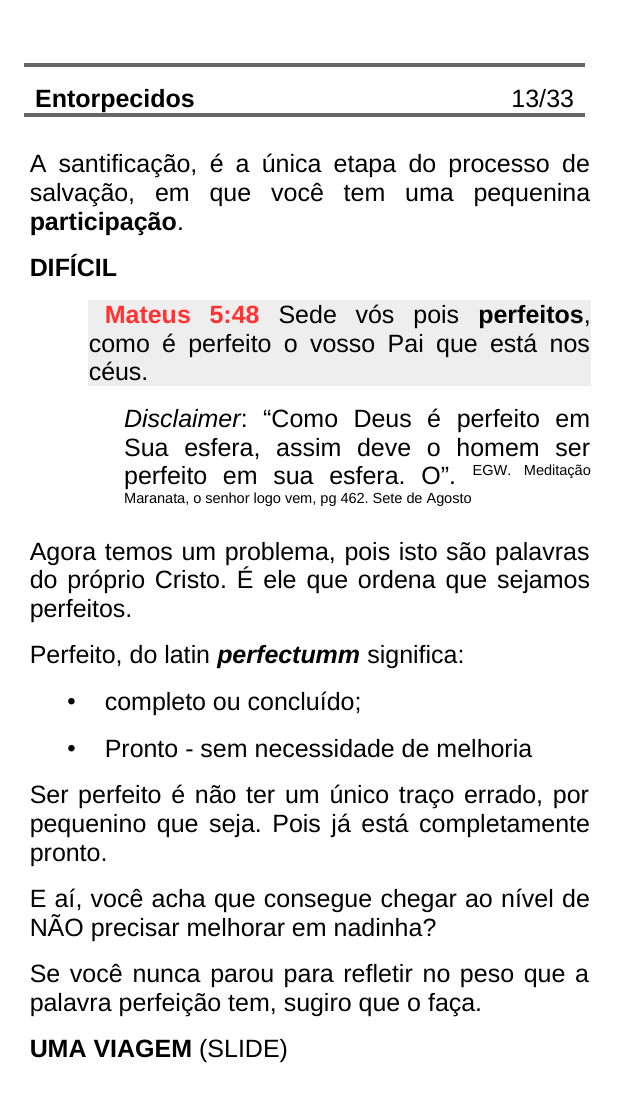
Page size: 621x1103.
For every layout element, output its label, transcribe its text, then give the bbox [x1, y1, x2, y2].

text E aí, você acha que consegue chegar ao nível de NÃO precisar melhorar em nadinha? [29, 884, 591, 942]
list Pronto - sem necessidade de melhoria [67, 733, 591, 762]
text A santificação, é a única etapa do processo de salvação, em que você tem uma pequenina participação. [29, 149, 591, 236]
text Disclaimer: “Como Deus é perfeito em Sua esfera, assim deve o homem ser perfeito em sua esfera. O”. EGW. Meditação Maranata, o senhor logo vem, pg 462. Sete de Agosto [124, 404, 591, 519]
text Se você nunca parou para refletir no peso que a palavra perfeição tem, sugiro que o faça. [29, 959, 591, 1017]
text Perfeito, do latin perfectumm significa: [29, 641, 591, 669]
list Mateus 5:48 Sede vós pois perfeitos, como é perfeito o vosso Pai que está nos céus. [88, 300, 591, 386]
text Ser perfeito é não ter um único traço errado, por pequenino que seja. Pois já está completamente pronto. [29, 780, 591, 866]
list completo ou concluído; [67, 687, 591, 716]
text UMA VIAGEM (SLIDE) [29, 1034, 591, 1063]
text Agora temos um problema, pois isto são palavras do próprio Cristo. É ele que ordena que sejamos perfeitos. [29, 537, 591, 623]
text DIFÍCIL [29, 253, 591, 282]
